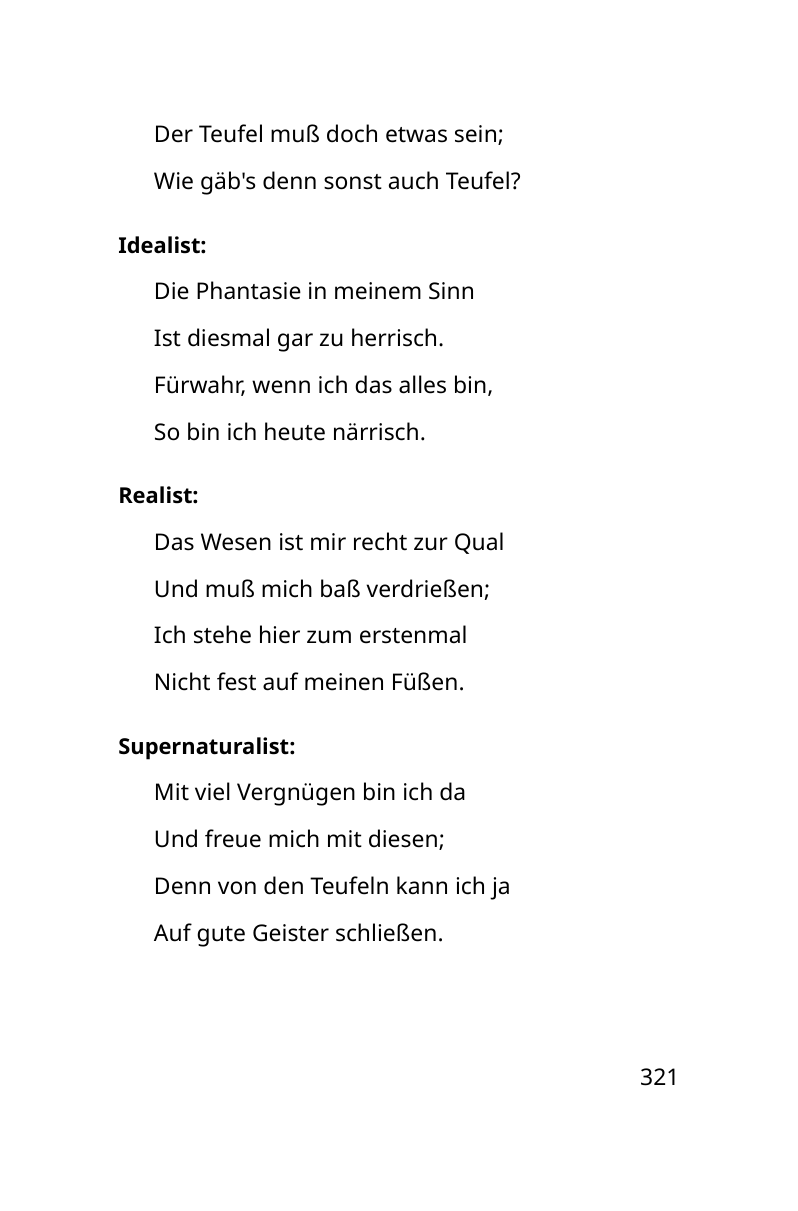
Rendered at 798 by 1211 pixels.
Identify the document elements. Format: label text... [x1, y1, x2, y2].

text Supernaturalist: Mit viel Vergnügen bin ich da Und freue mich mit diesen; Denn von den Teufeln kann ich ja Auf gute Geister schließen. [118, 731, 679, 948]
text Der Teufel muß doch etwas sein; Wie gäb's denn sonst auch Teufel? [118, 118, 679, 196]
text Idealist: Die Phantasie in meinem Sinn Ist diesmal gar zu herrisch. Fürwahr, wenn ich das alles bin, So bin ich heute närrisch. [118, 229, 679, 447]
text Realist: Das Wesen ist mir recht zur Qual Und muß mich baß verdrießen; Ich stehe hier zum erstenmal Nicht fest auf meinen Füßen. [118, 480, 679, 697]
